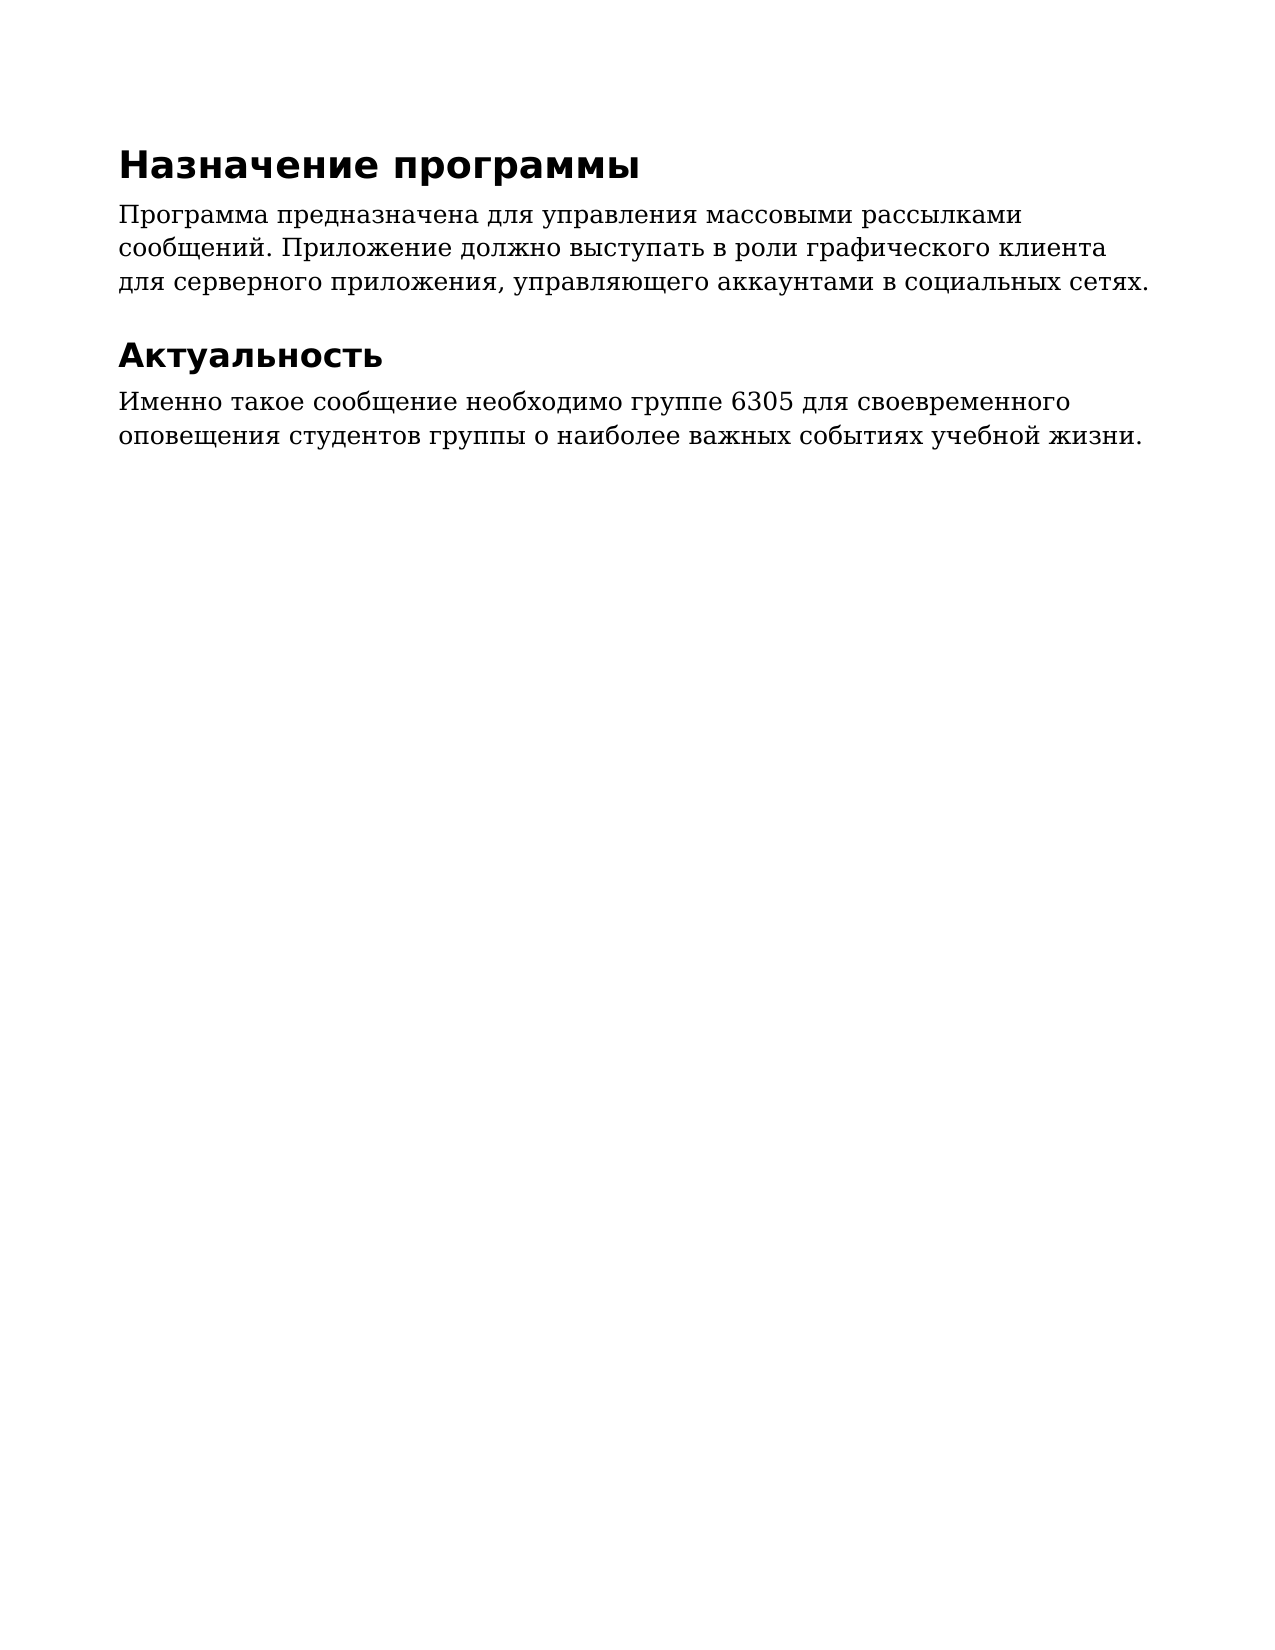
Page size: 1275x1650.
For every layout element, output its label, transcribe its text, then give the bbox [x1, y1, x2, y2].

text Программа предназначена для управления массовыми рассылками сообщений. Приложение должно выступать в роли графического клиента для серверного приложения, управляющего аккаунтами в социальных сетях. [118, 200, 1157, 296]
subtitle Назначение программы [118, 143, 1157, 187]
text Именно такое сообщение необходимо группе 6305 для своевременного оповещения студентов группы о наиболее важных событиях учебной жизни. [118, 387, 1157, 450]
subtitle Актуальность [118, 336, 1157, 375]
